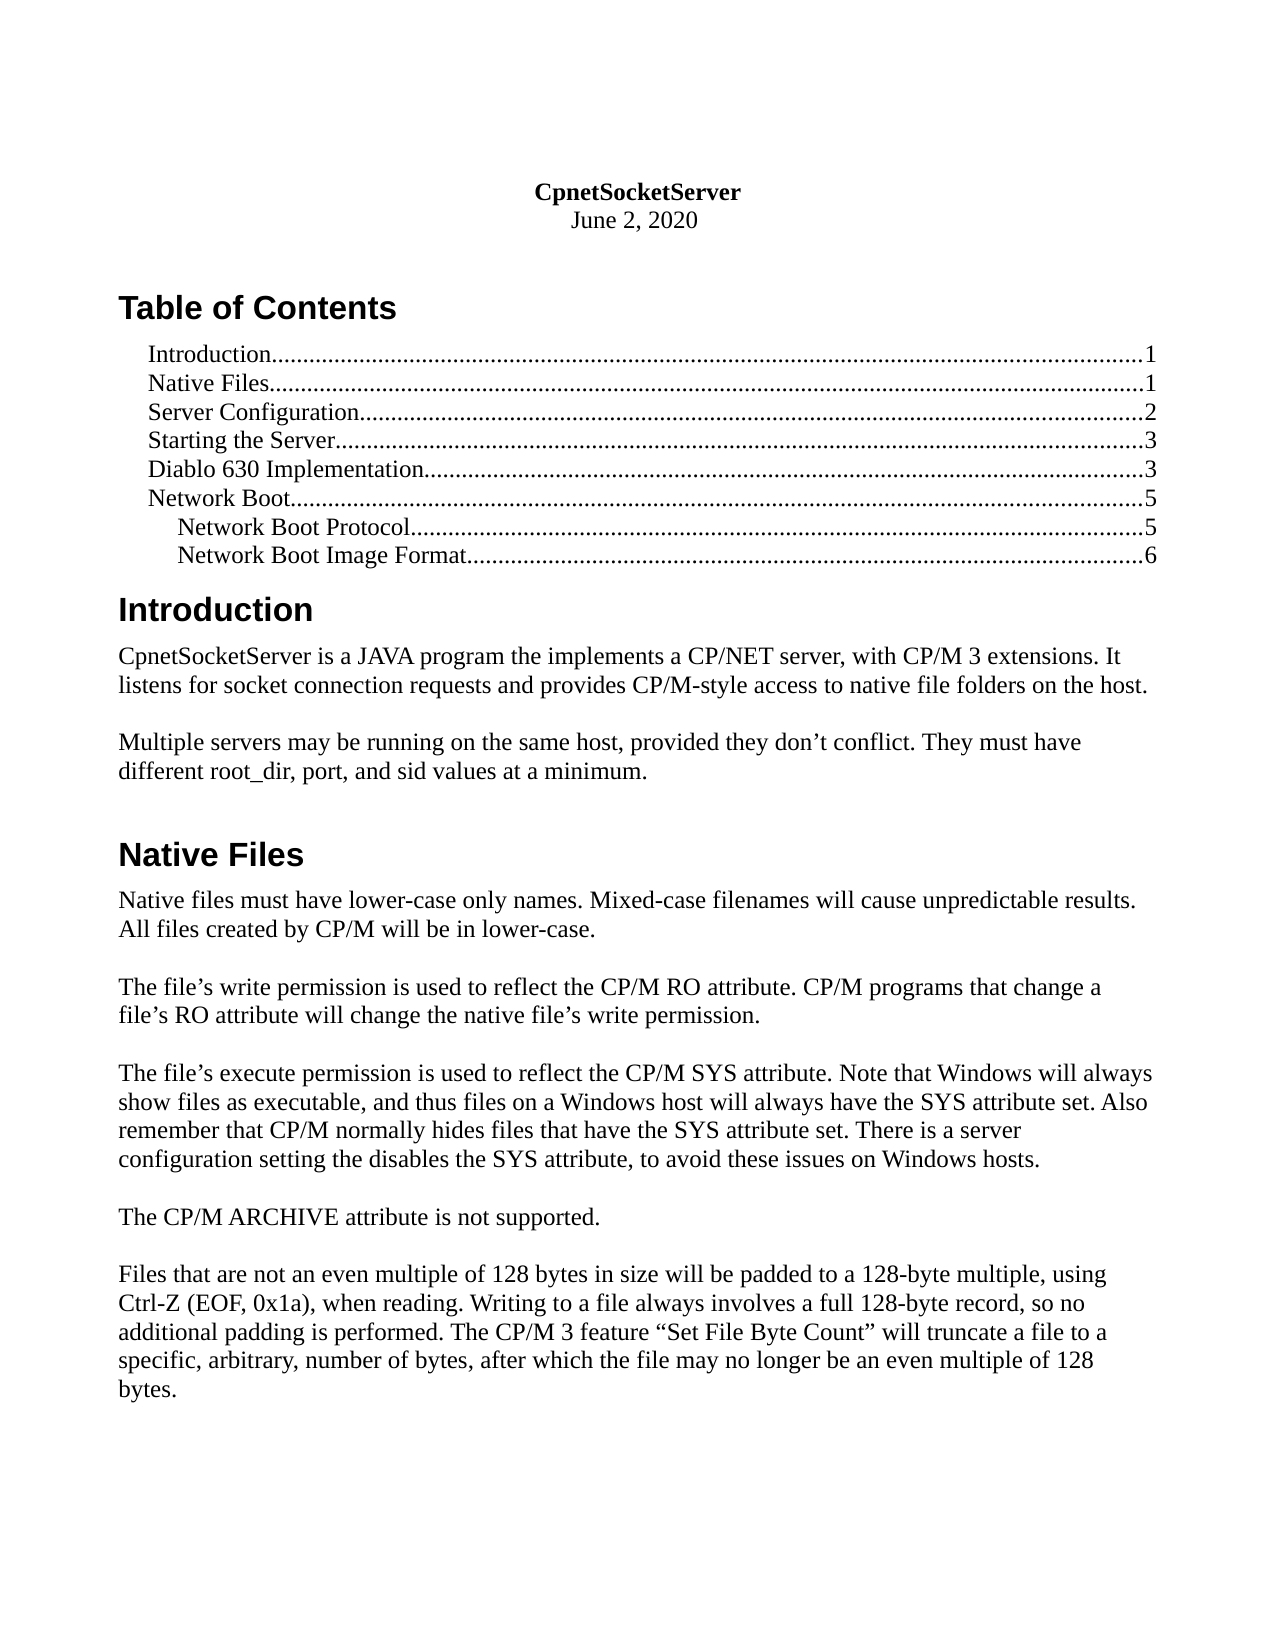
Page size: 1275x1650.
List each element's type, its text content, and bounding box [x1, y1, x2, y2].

text Native files must have lower-case only names. Mixed-case filenames will cause unpredictable results. All files created by CP/M will be in lower-case. [118, 886, 1157, 943]
text Network Boot 5 [148, 483, 1157, 512]
text Network Boot Protocol 5 [177, 512, 1157, 540]
text The file’s execute permission is used to reflect the CP/M SYS attribute. Note that Windows will always show files as executable, and thus files on a Windows host will always have the SYS attribute set. Also remember that CP/M normally hides files that have the SYS attribute set. There is a server configuration setting the disables the SYS attribute, to avoid these issues on Windows hosts. [118, 1058, 1157, 1173]
text The file’s write permission is used to reflect the CP/M RO attribute. CP/M programs that change a file’s RO attribute will change the native file’s write permission. [118, 972, 1157, 1029]
text CpnetSocketServer is a JAVA program the implements a CP/NET server, with CP/M 3 extensions. It listens for socket connection requests and provides CP/M-style access to native file folders on the host. [118, 641, 1157, 698]
text Multiple servers may be running on the same host, provided they don’t conflict. They must have different root_dir, port, and sid values at a minimum. [118, 727, 1157, 785]
text Native Files 1 [148, 368, 1157, 397]
text Diablo 630 Implementation 3 [148, 454, 1157, 483]
text Server Configuration 2 [148, 397, 1157, 425]
text Files that are not an even multiple of 128 bytes in size will be padded to a 128-byte multiple, using Ctrl-Z (EOF, 0x1a), when reading. Writing to a file always involves a full 128-byte record, so no additional padding is performed. The CP/M 3 feature “Set File Byte Count” will truncate a file to a specific, arbitrary, number of bytes, after which the file may no longer be an even multiple of 128 bytes. [118, 1259, 1157, 1403]
subtitle Native Files [118, 834, 1157, 873]
text Introduction 1 [148, 339, 1157, 368]
text CpnetSocketServer [118, 177, 1157, 206]
text Starting the Server 3 [148, 425, 1157, 454]
text June 2, 2020 [118, 206, 1157, 234]
text The CP/M ARCHIVE attribute is not supported. [118, 1202, 1157, 1231]
subtitle Table of Contents [118, 288, 1157, 327]
subtitle Introduction [118, 590, 1157, 628]
text Network Boot Image Format 6 [177, 540, 1157, 569]
